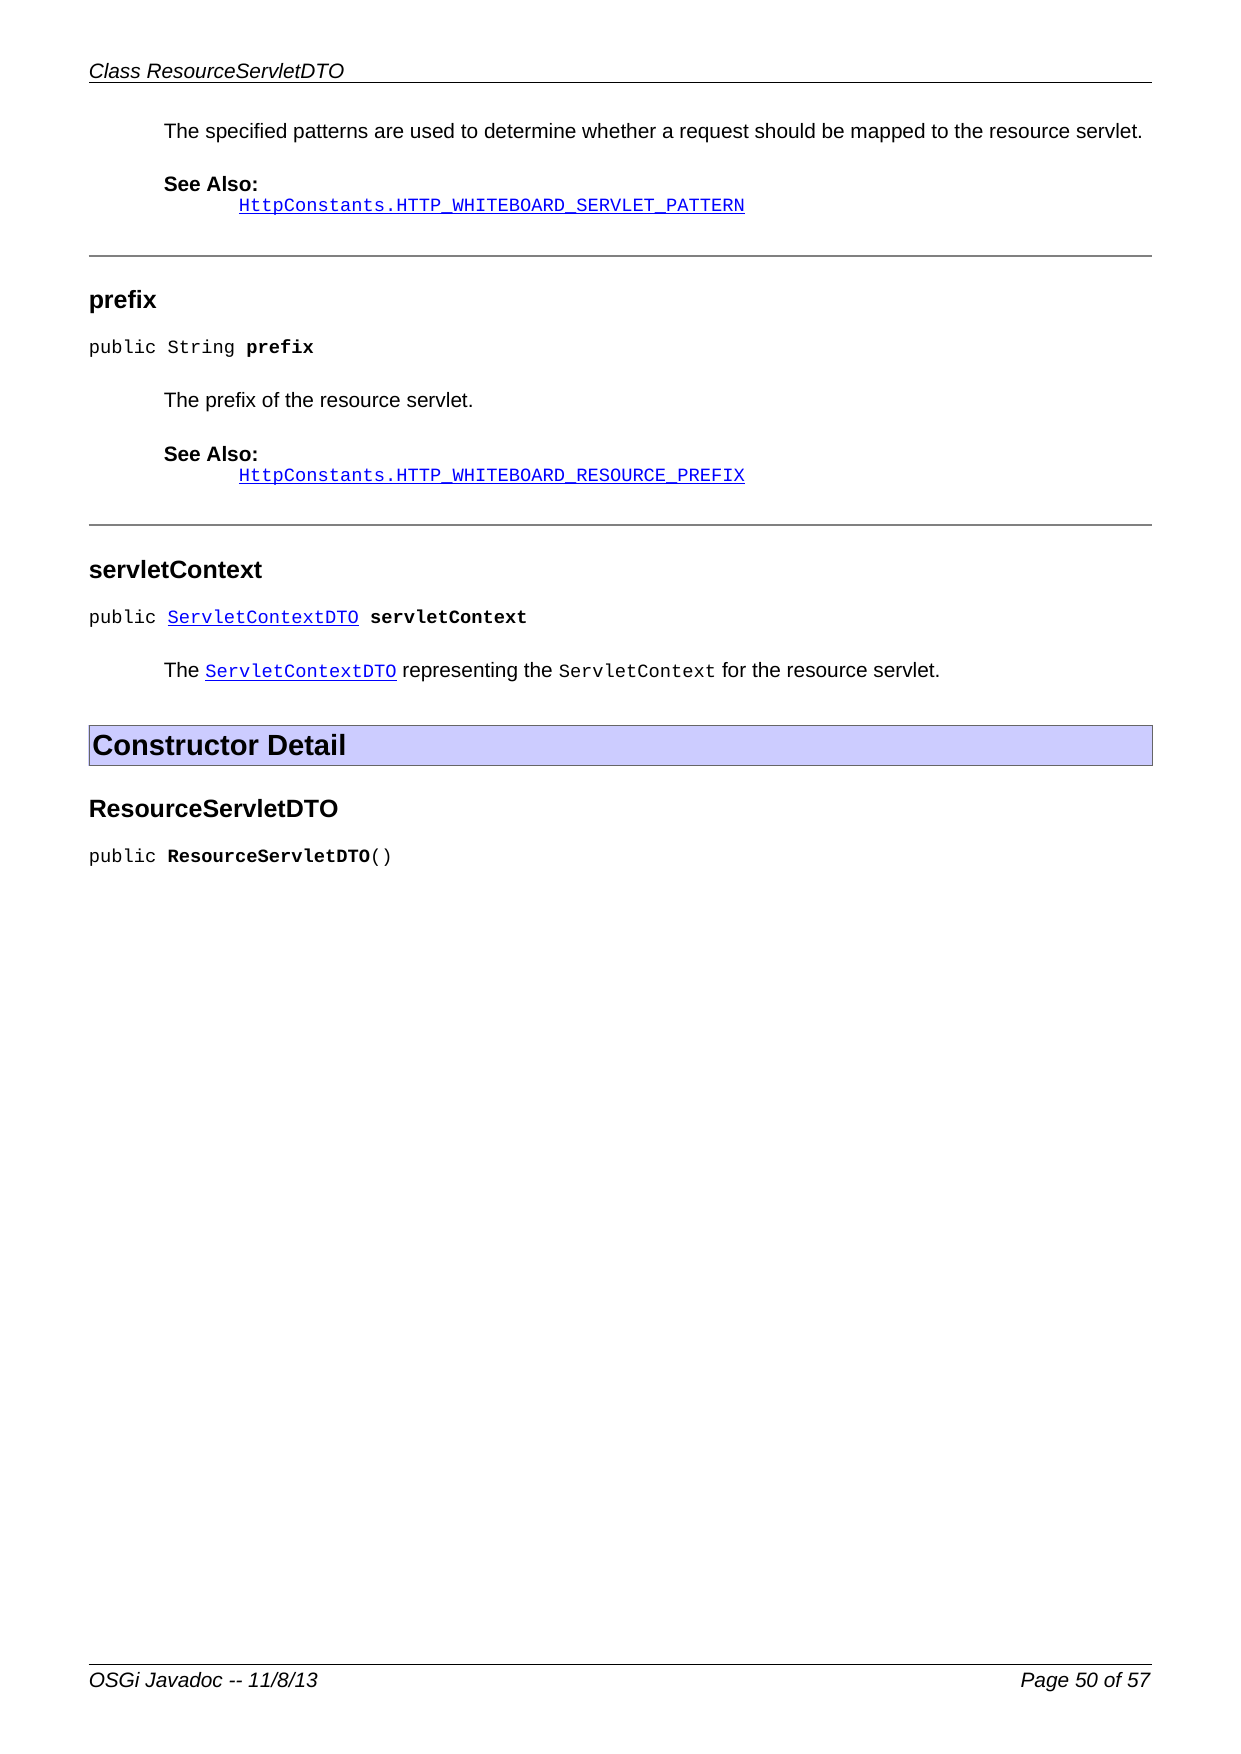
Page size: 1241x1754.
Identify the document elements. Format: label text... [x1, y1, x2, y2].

text HttpConstants.HTTP_WHITEBOARD_SERVLET_PATTERN [238, 196, 1152, 217]
subtitle Constructor Detail [90, 726, 1152, 765]
subtitle prefix [88, 285, 1152, 314]
text See Also: [163, 441, 1152, 465]
text public ResourceServletDTO() [88, 847, 1152, 868]
text The prefix of the resource servlet. [163, 388, 1152, 412]
subtitle ResourceServletDTO [88, 794, 1152, 823]
text See Also: [163, 172, 1152, 196]
text The ServletContextDTO representing the ServletContext for the resource servlet. [163, 658, 1152, 683]
text public ServletContextDTO servletContext [88, 608, 1152, 629]
text The specified patterns are used to determine whether a request should be mapped to the resource servlet. [163, 118, 1152, 142]
text HttpConstants.HTTP_WHITEBOARD_RESOURCE_PREFIX [238, 465, 1152, 487]
subtitle servletContext [88, 555, 1152, 584]
text public String prefix [88, 338, 1152, 359]
